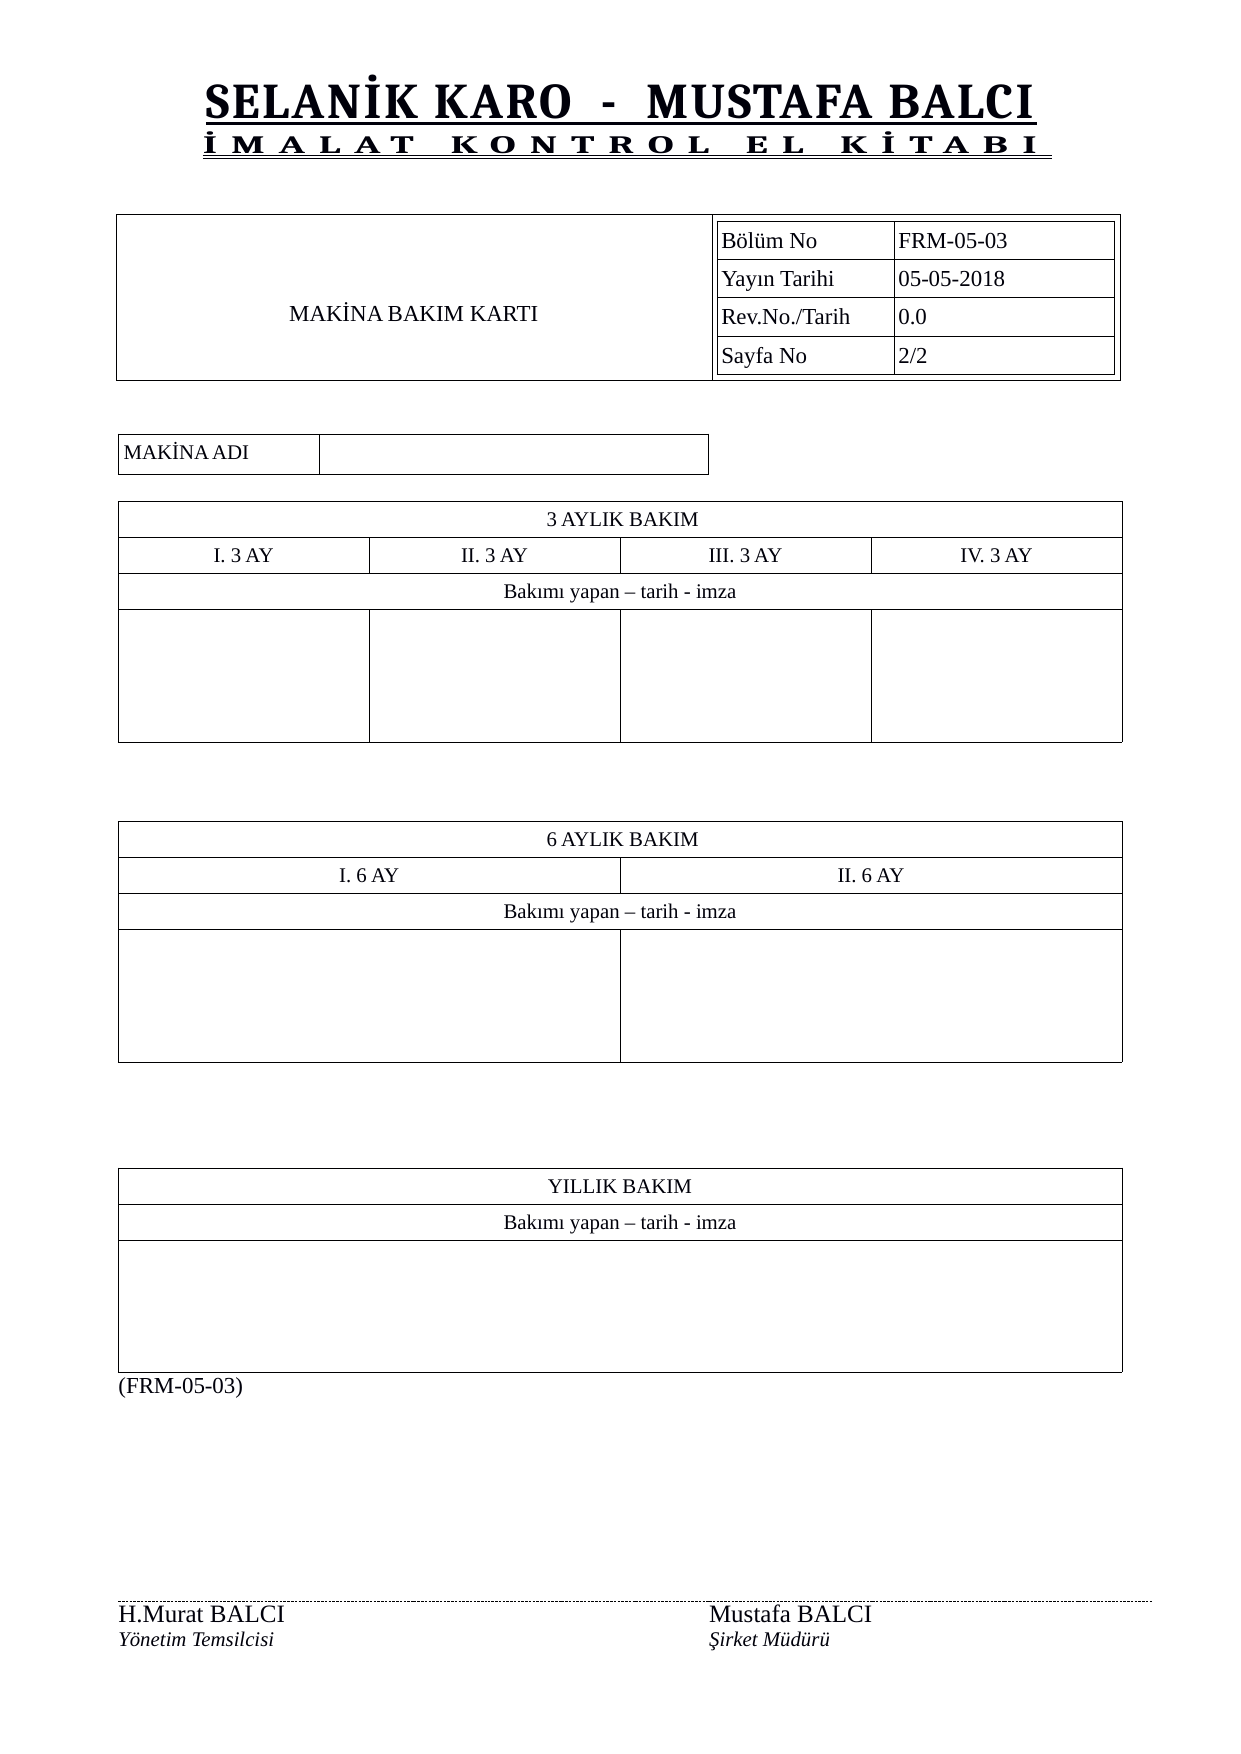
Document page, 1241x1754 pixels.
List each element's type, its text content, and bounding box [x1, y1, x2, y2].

table_cell 0.0 [895, 298, 1114, 336]
table_header 6 AYLIK BAKIM [119, 822, 1122, 857]
table_header MAKİNA BAKIM KARTI [117, 215, 712, 380]
table_cell Bakımı yapan – tarih - imza [119, 894, 1122, 929]
table_header MAKİNA ADI [119, 435, 319, 474]
table_cell [621, 610, 871, 741]
table_cell IV. 3 AY [872, 538, 1122, 573]
table_header [713, 215, 1120, 380]
table_cell I. 3 AY [119, 538, 369, 573]
table_cell I. 6 AY [119, 858, 620, 893]
table_cell II. 6 AY [621, 858, 1122, 893]
text (FRM-05-03) [118, 1373, 1122, 1399]
table_cell [621, 930, 1122, 1061]
table_header Bölüm No [718, 222, 894, 259]
table_cell [119, 1241, 1122, 1372]
table_cell 05-05-2018 [895, 260, 1114, 297]
table_cell Bakımı yapan – tarih - imza [119, 574, 1122, 609]
table_cell Yayın Tarihi [718, 260, 894, 297]
table_cell 2/2 [895, 337, 1114, 374]
table_cell [119, 610, 369, 741]
table_header 3 AYLIK BAKIM [119, 502, 1122, 537]
table_cell [370, 610, 620, 741]
table_cell Bakımı yapan – tarih - imza [119, 1205, 1122, 1239]
table_header FRM-05-03 [895, 222, 1114, 259]
table_cell [872, 610, 1122, 741]
table_cell Rev.No./Tarih [718, 298, 894, 336]
table_cell II. 3 AY [370, 538, 620, 573]
table_cell Sayfa No [718, 337, 894, 374]
table_cell III. 3 AY [621, 538, 871, 573]
table_header [320, 435, 708, 474]
table_cell [119, 930, 620, 1061]
table_header YILLIK BAKIM [119, 1169, 1122, 1203]
